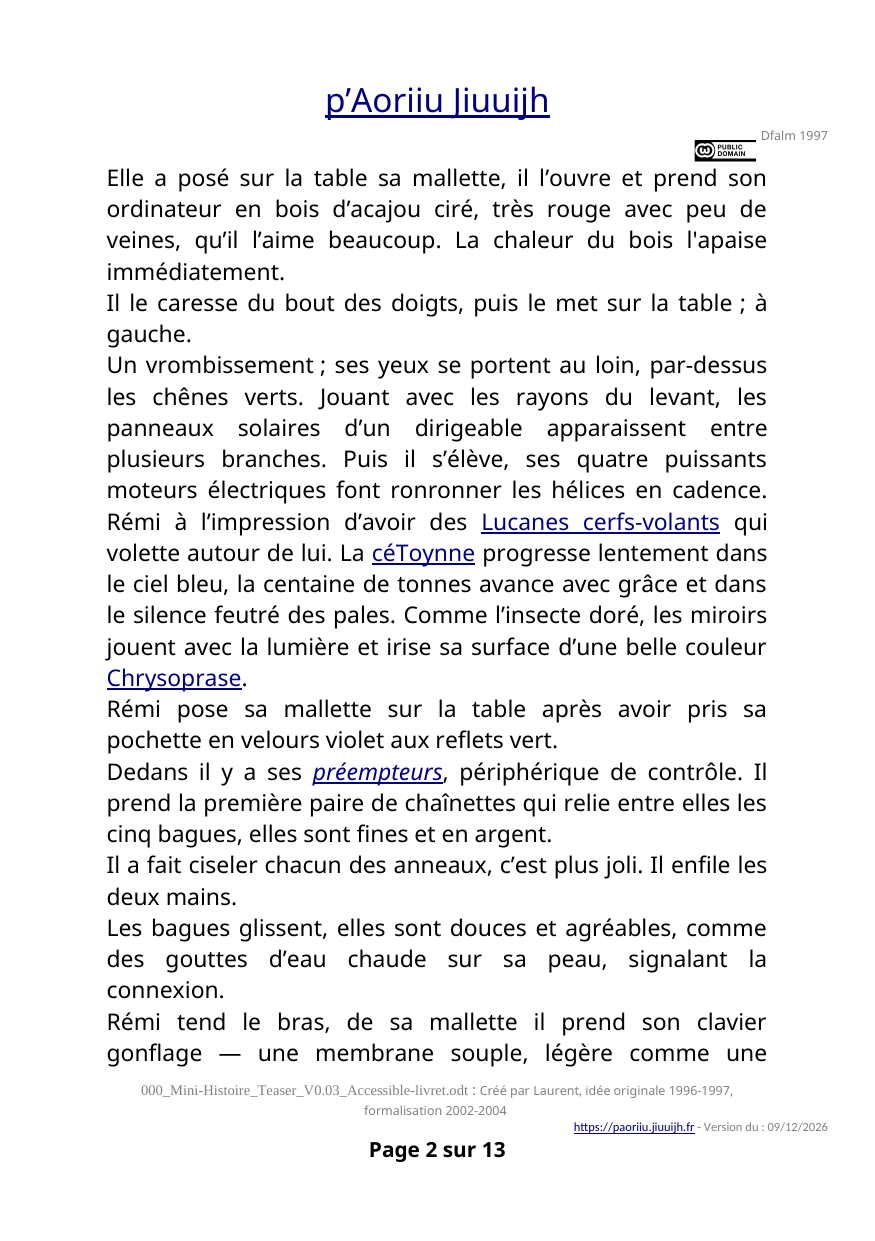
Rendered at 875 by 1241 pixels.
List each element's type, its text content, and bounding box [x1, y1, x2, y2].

text Rémi tend le bras, de sa mallette il prend son clavier gonflage — une membrane souple, légère comme une [106, 1006, 768, 1068]
text Elle a posé sur la table sa mallette, il l’ouvre et prend son ordinateur en bois d’acajou ciré, très rouge avec peu de veines, qu’il l’aime beaucoup. La chaleur du bois l'apaise immédiatement. [106, 162, 768, 287]
text Un vrombissement ; ses yeux se portent au loin, par-dessus les chênes verts. Jouant avec les rayons du levant, les panneaux solaires d’un dirigeable apparaissent entre plusieurs branches. Puis il s’élève, ses quatre puissants moteurs électriques font ronronner les hélices en cadence. Rémi à l’impression d’avoir des Lucanes cerfs-volants qui volette autour de lui. La céToynne progresse lentement dans le ciel bleu, la centaine de tonnes avance avec grâce et dans le silence feutré des pales. Comme l’insecte doré, les miroirs jouent avec la lumière et irise sa surface d’une belle couleur Chrysoprase. [106, 349, 768, 693]
text Il a fait ciseler chacun des anneaux, c’est plus joli. Il enfile les deux mains. [106, 849, 768, 912]
text Il le caresse du bout des doigts, puis le met sur la table ; à gauche. [106, 287, 768, 349]
text Rémi pose sa mallette sur la table après avoir pris sa pochette en velours violet aux reflets vert. [106, 693, 768, 756]
text Dedans il y a ses préempteurs, périphérique de contrôle. Il prend la première paire de chaînettes qui relie entre elles les cinq bagues, elles sont fines et en argent. [106, 756, 768, 849]
text Les bagues glissent, elles sont douces et agréables, comme des gouttes d’eau chaude sur sa peau, signalant la connexion. [106, 912, 768, 1006]
